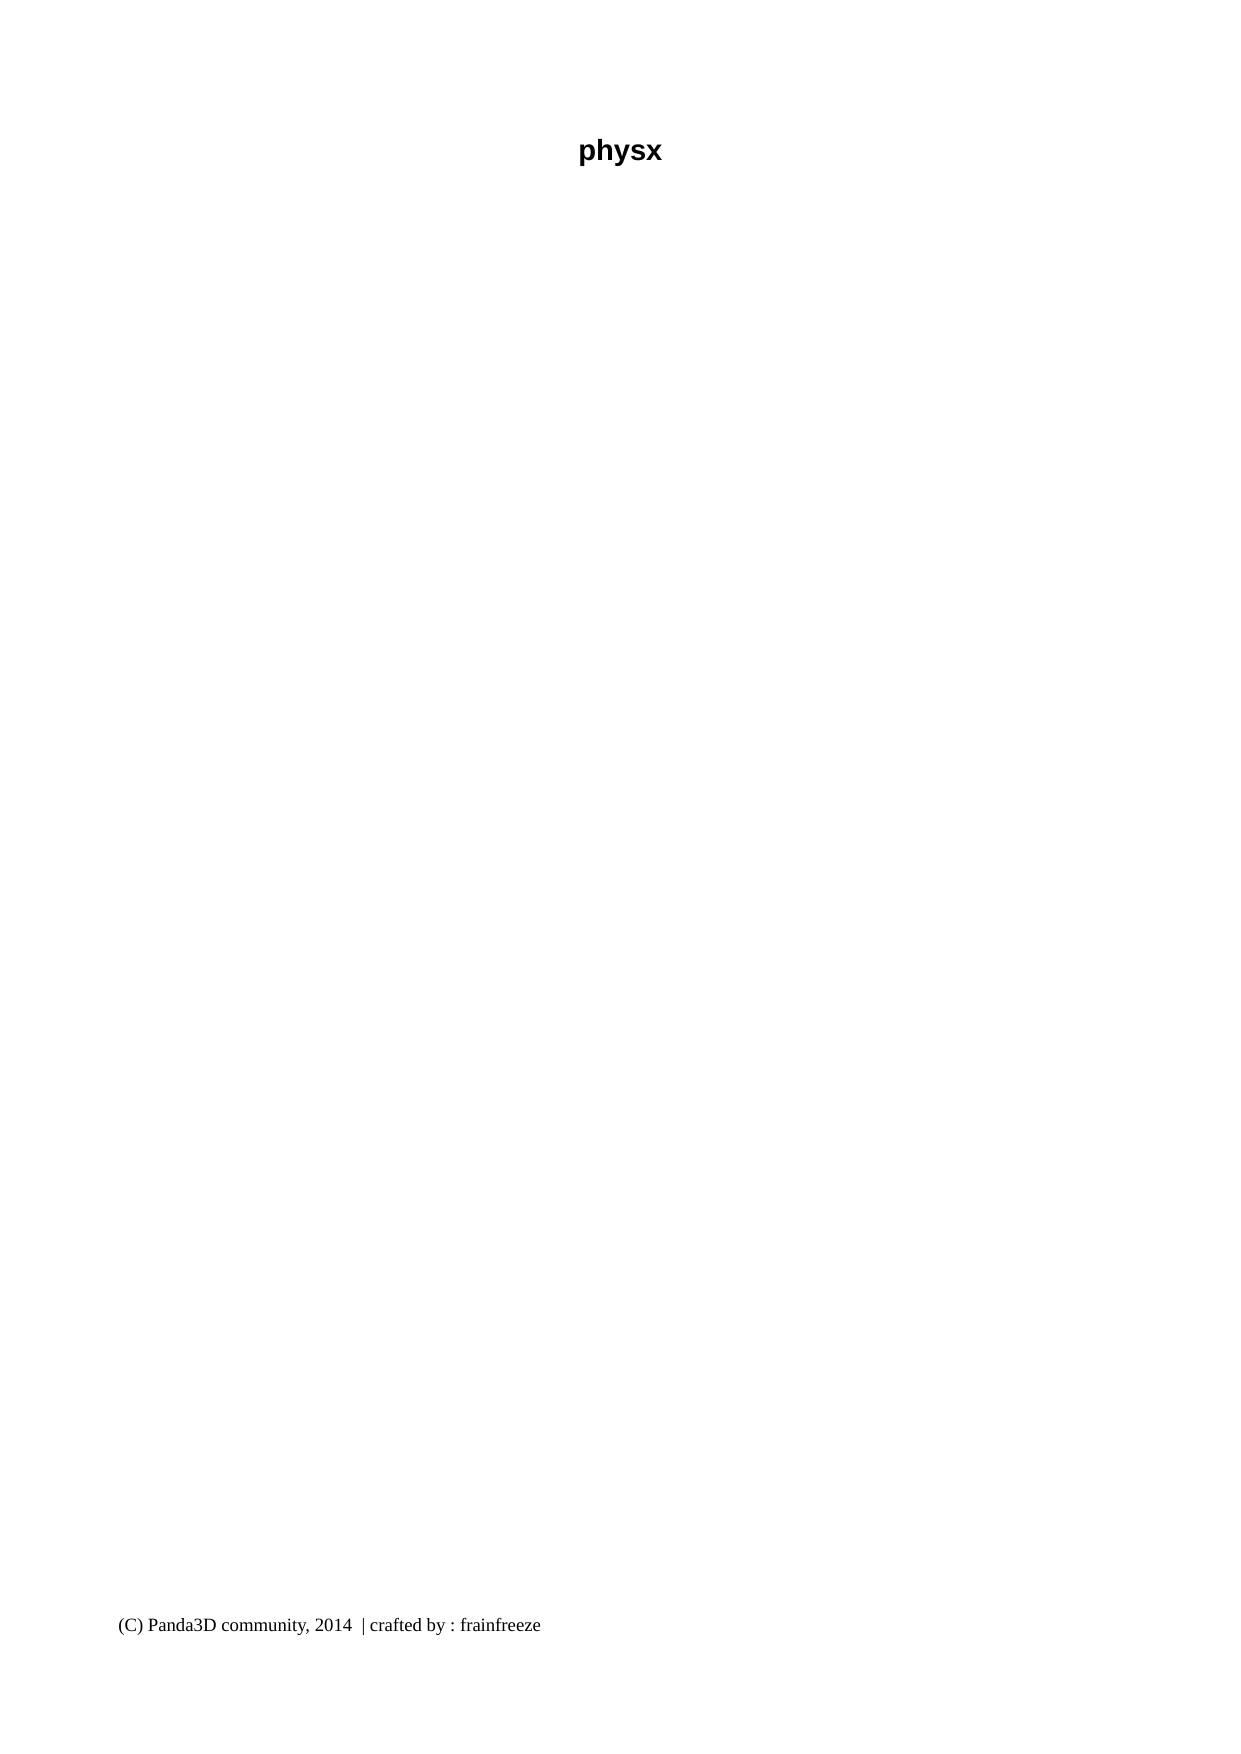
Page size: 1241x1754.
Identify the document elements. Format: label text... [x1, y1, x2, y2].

subtitle physx [118, 133, 1122, 166]
